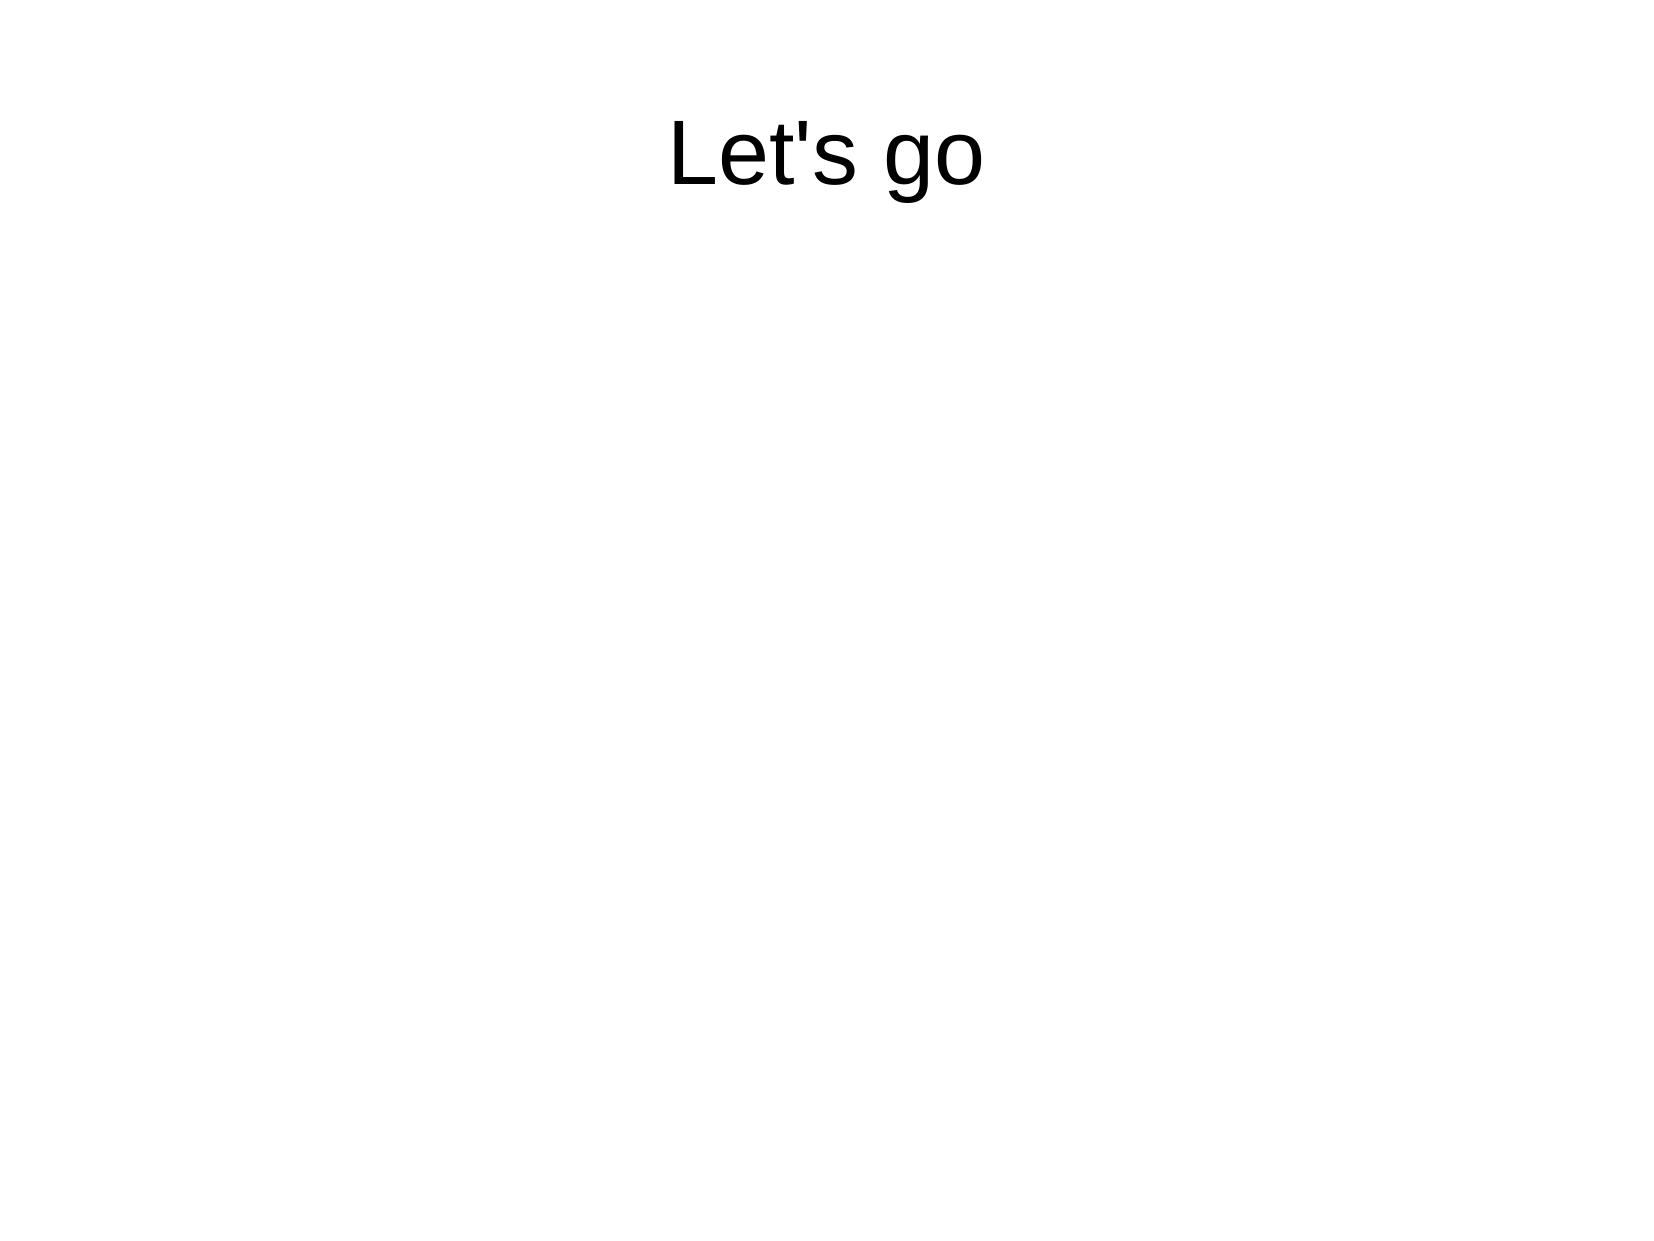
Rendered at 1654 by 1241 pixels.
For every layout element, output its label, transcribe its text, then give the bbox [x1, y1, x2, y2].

title Let's go [82, 49, 1571, 257]
